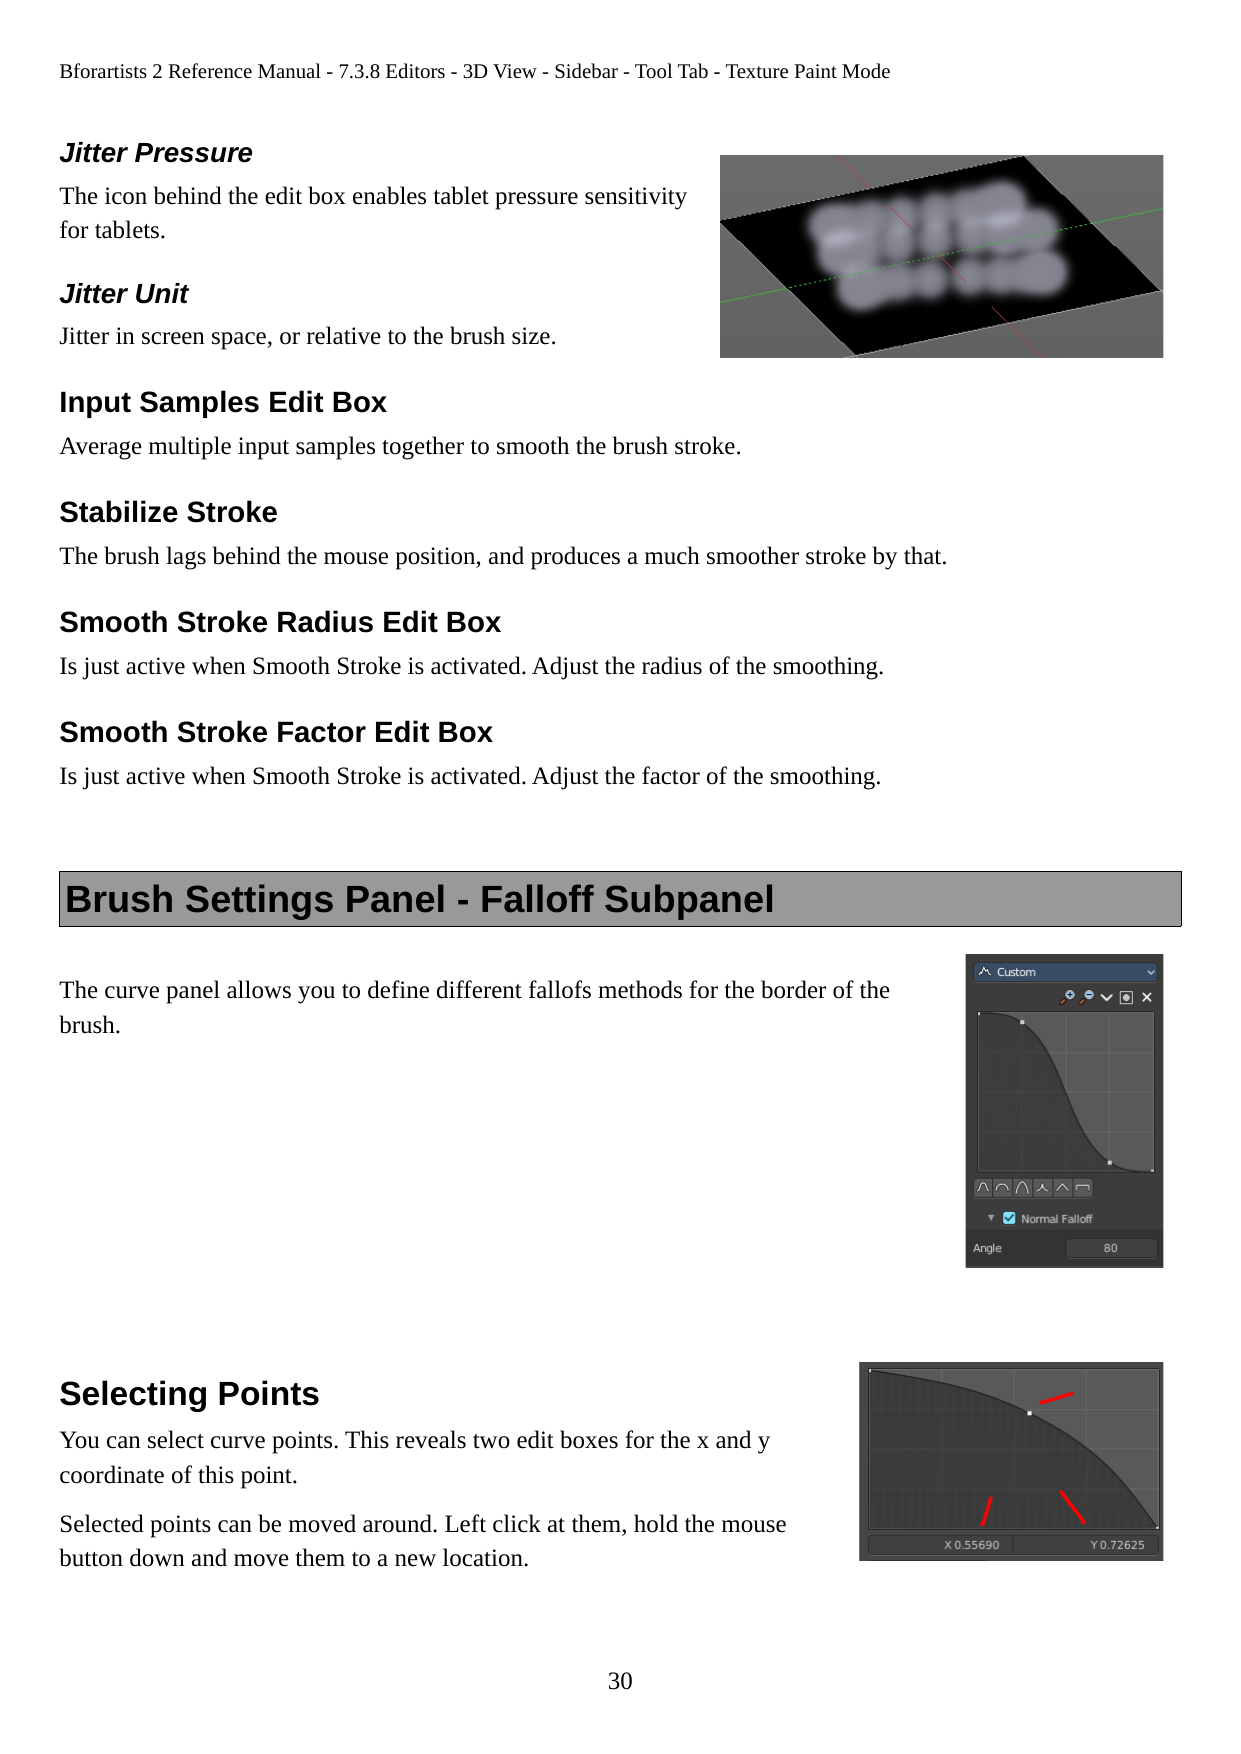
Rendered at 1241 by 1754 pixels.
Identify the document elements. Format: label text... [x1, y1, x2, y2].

text The curve panel allows you to define different fallofs methods for the border of the brush. [59, 975, 965, 1038]
subtitle Jitter Pressure [59, 137, 1181, 168]
subtitle Jitter Unit [59, 277, 720, 309]
text The icon behind the edit box enables tablet pressure sensitivity for tablets. [59, 181, 720, 244]
picture [859, 1362, 1164, 1561]
picture [965, 954, 1164, 1268]
subtitle Stabilize Stroke [59, 495, 1181, 529]
text Average multiple input samples together to smooth the brush stroke. [59, 431, 1181, 460]
text Is just active when Smooth Stroke is activated. Adjust the factor of the smoothing. [59, 761, 1181, 790]
text Jitter in screen space, or relative to the brush size. [59, 321, 720, 350]
subtitle Smooth Stroke Factor Edit Box [59, 715, 1181, 748]
text You can select curve points. This reveals two edit boxes for the x and y coordinate of this point. [59, 1425, 859, 1488]
table_header Brush Settings Panel - Falloff Subpanel [60, 872, 1181, 926]
subtitle [1164, 1374, 1181, 1413]
text Selected points can be moved around. Left click at them, hold the mouse button down and move them to a new location. [59, 1509, 1181, 1572]
subtitle [1164, 277, 1181, 309]
subtitle Input Samples Edit Box [59, 385, 1181, 419]
subtitle Selecting Points [59, 1374, 859, 1413]
subtitle Smooth Stroke Radius Edit Box [59, 605, 1181, 639]
picture [720, 155, 1164, 358]
text Is just active when Smooth Stroke is activated. Adjust the radius of the smoothing. [59, 651, 1181, 680]
text The brush lags behind the mouse position, and produces a much smoother stroke by that. [59, 541, 1181, 570]
